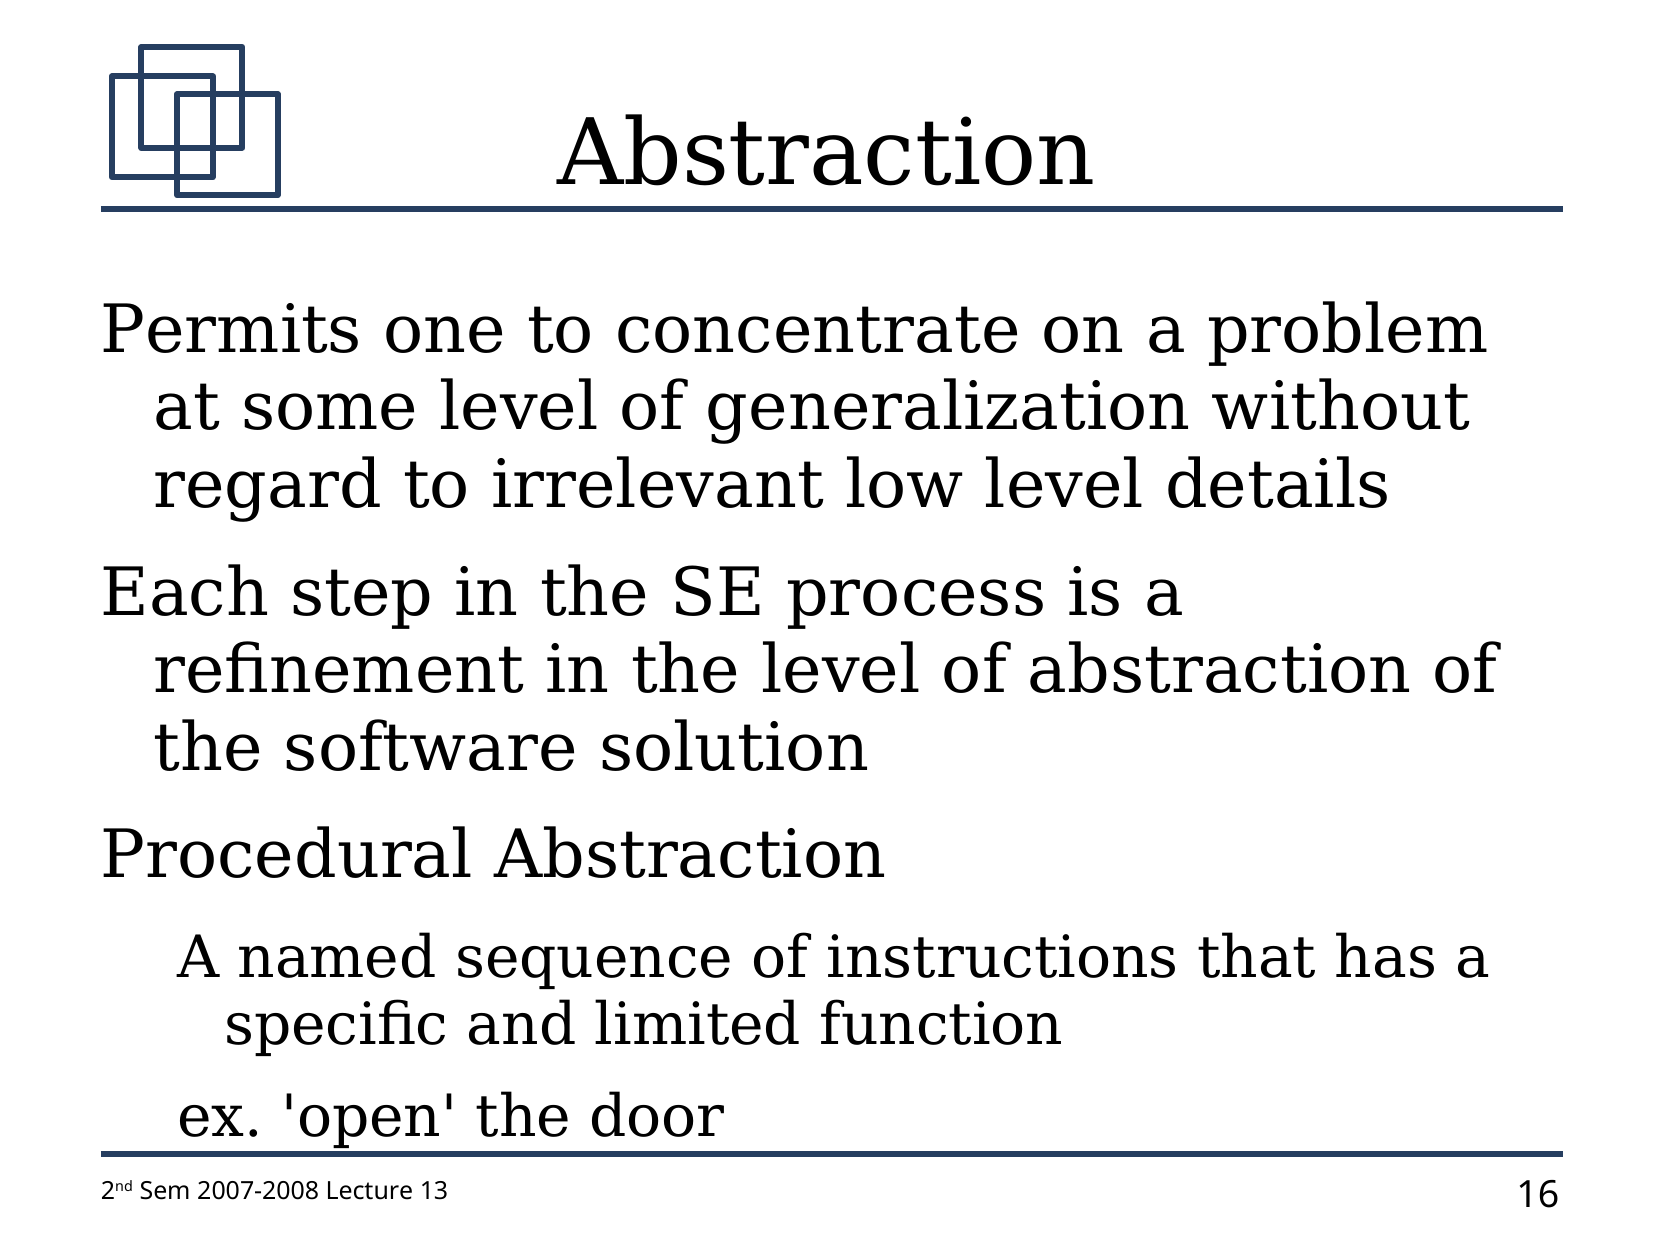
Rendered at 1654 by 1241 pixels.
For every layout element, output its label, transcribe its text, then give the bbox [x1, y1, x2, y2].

list Permits one to concentrate on a problem at some level of generalization without regard to irrelevant low level details Each step in the SE process is a refinement in the level of abstraction of the software solution Procedural Abstraction A named sequence of instructions that has a specific and limited function ex. 'open' the door [82, 290, 1571, 1151]
title Abstraction [82, 49, 1571, 257]
